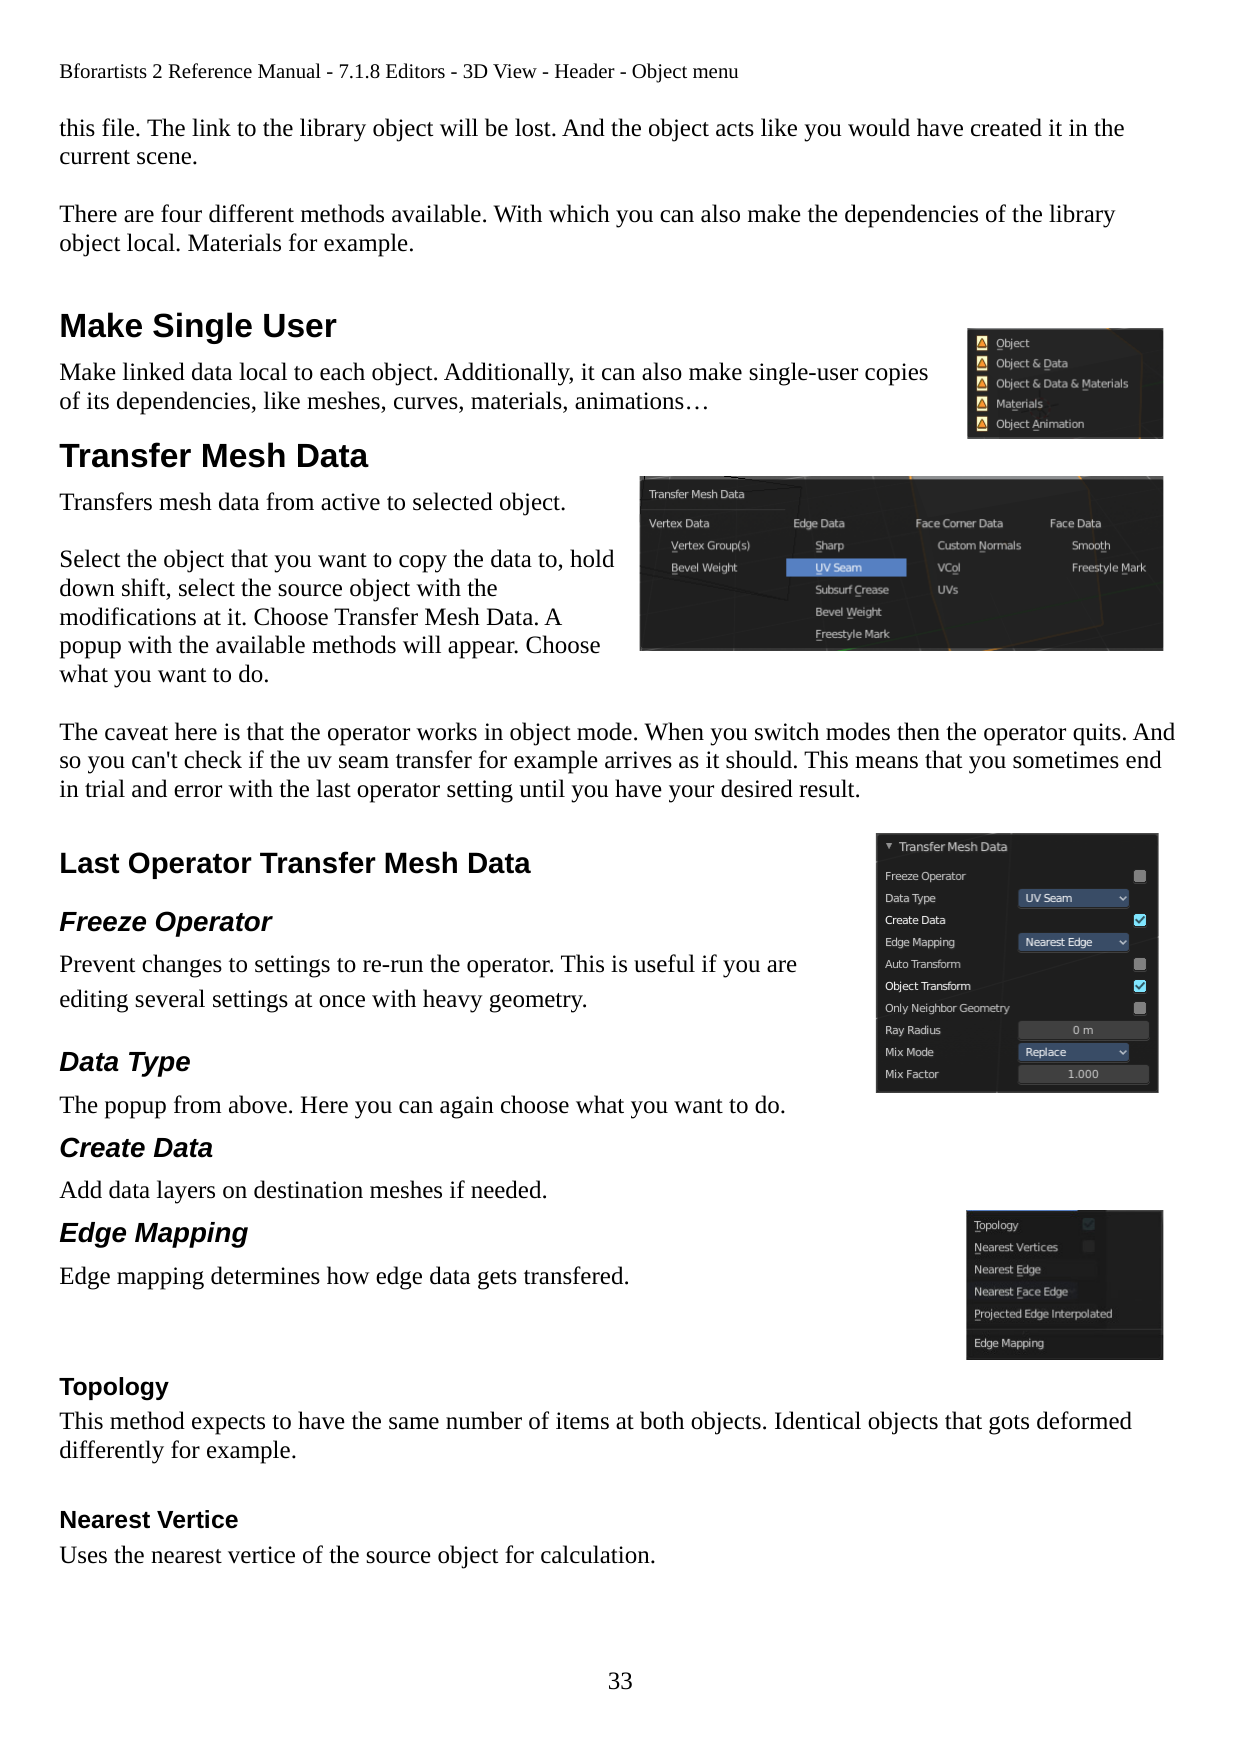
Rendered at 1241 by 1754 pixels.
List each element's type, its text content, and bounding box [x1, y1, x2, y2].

text There are four different methods available. With which you can also make the dependencies of the library object local. Materials for example. [59, 199, 1181, 256]
subtitle Nearest Vertice [59, 1505, 1181, 1534]
text This method expects to have the same number of items at both objects. Identical objects that gots deformed differently for example. [59, 1406, 1181, 1464]
subtitle Edge Mapping [59, 1217, 966, 1248]
subtitle Data Type [59, 1045, 875, 1077]
subtitle [1164, 1217, 1181, 1248]
subtitle Create Data [59, 1131, 1181, 1163]
text The caveat here is that the operator works in object mode. When you switch modes then the operator quits. And so you can't check if the uv seam transfer for example arrives as it should. This means that you sometimes end in trial and error with the last operator setting until you have your desired result. [59, 717, 1181, 803]
subtitle Make Single User [59, 306, 1181, 344]
subtitle Topology [59, 1372, 1181, 1400]
subtitle Last Operator Transfer Mesh Data [59, 846, 875, 880]
picture [875, 833, 1159, 1093]
text Select the object that you want to copy the data to, hold down shift, select the source object with the modifications at it. Choose Transfer Mesh Data. A popup with the available methods will appear. Choose what you want to do. [59, 544, 1181, 688]
subtitle Freeze Operator [59, 905, 875, 937]
subtitle [1159, 846, 1181, 880]
text Prevent changes to settings to re-run the operator. This is useful if you are editing several settings at once with heavy geometry. [59, 949, 875, 1012]
text The popup from above. Here you can again choose what you want to do. [59, 1090, 1181, 1118]
subtitle Transfer Mesh Data [59, 435, 1181, 474]
picture [967, 328, 1164, 439]
text Edge mapping determines how edge data gets transfered. [59, 1261, 966, 1290]
picture [639, 476, 1164, 651]
text Make linked data local to each object. Additionally, it can also make single-user copies of its dependencies, like meshes, curves, materials, animations… [59, 357, 967, 414]
text Transfers mesh data from active to selected object. [59, 487, 639, 515]
picture [966, 1210, 1164, 1360]
text Add data layers on destination meshes if needed. [59, 1175, 1181, 1204]
subtitle [1159, 1045, 1181, 1077]
text this file. The link to the library object will be lost. And the object acts like you would have created it in the current scene. [59, 113, 1181, 170]
text Uses the nearest vertice of the source object for calculation. [59, 1540, 1181, 1569]
subtitle [1159, 905, 1181, 937]
